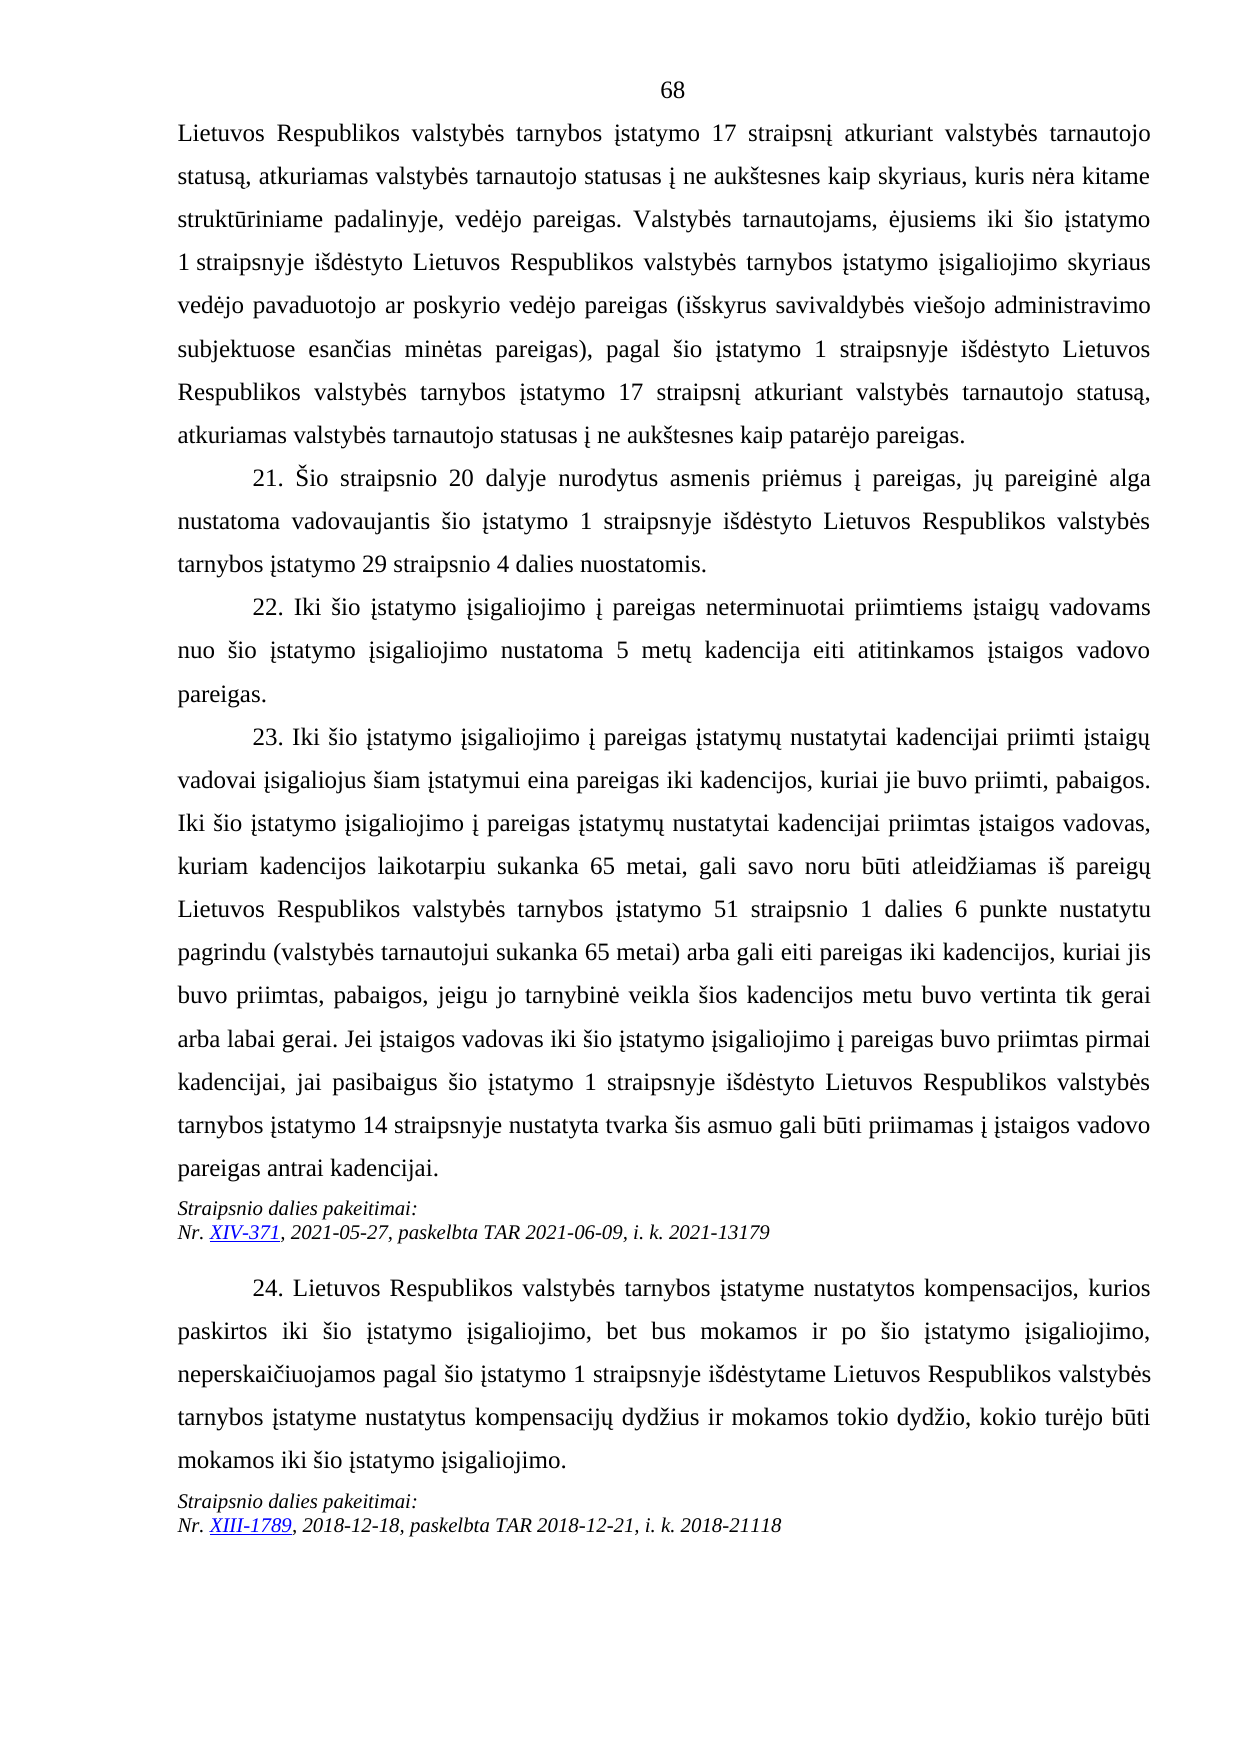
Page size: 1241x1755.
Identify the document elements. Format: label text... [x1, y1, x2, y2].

text 21. Šio straipsnio 20 dalyje nurodytus asmenis priėmus į pareigas, jų pareiginė alga nustatoma vadovaujantis šio įstatymo 1 straipsnyje išdėstyto Lietuvos Respublikos valstybės tarnybos įstatymo 29 straipsnio 4 dalies nuostatomis. [177, 463, 1152, 578]
text Straipsnio dalies pakeitimai: [177, 1489, 1152, 1513]
text Nr. XIV-371, 2021-05-27, paskelbta TAR 2021-06-09, i. k. 2021-13179 [177, 1220, 1152, 1244]
text Straipsnio dalies pakeitimai: [177, 1196, 1152, 1220]
text 22. Iki šio įstatymo įsigaliojimo į pareigas neterminuotai priimtiems įstaigų vadovams nuo šio įstatymo įsigaliojimo nustatoma 5 metų kadencija eiti atitinkamos įstaigos vadovo pareigas. [177, 592, 1152, 707]
text Nr. XIII-1789, 2018-12-18, paskelbta TAR 2018-12-21, i. k. 2018-21118 [177, 1513, 1152, 1537]
text Lietuvos Respublikos valstybės tarnybos įstatymo 17 straipsnį atkuriant valstybės tarnautojo statusą, atkuriamas valstybės tarnautojo statusas į ne aukštesnes kaip skyriaus, kuris nėra kitame struktūriniame padalinyje, vedėjo pareigas. Valstybės tarnautojams, ėjusiems iki šio įstatymo 1 straipsnyje išdėstyto Lietuvos Respublikos valstybės tarnybos įstatymo įsigaliojimo skyriaus vedėjo pavaduotojo ar poskyrio vedėjo pareigas (išskyrus savivaldybės viešojo administravimo subjektuose esančias minėtas pareigas), pagal šio įstatymo 1 straipsnyje išdėstyto Lietuvos Respublikos valstybės tarnybos įstatymo 17 straipsnį atkuriant valstybės tarnautojo statusą, atkuriamas valstybės tarnautojo statusas į ne aukštesnes kaip patarėjo pareigas. [177, 118, 1152, 449]
text 23. Iki šio įstatymo įsigaliojimo į pareigas įstatymų nustatytai kadencijai priimti įstaigų vadovai įsigaliojus šiam įstatymui eina pareigas iki kadencijos, kuriai jie buvo priimti, pabaigos. Iki šio įstatymo įsigaliojimo į pareigas įstatymų nustatytai kadencijai priimtas įstaigos vadovas, kuriam kadencijos laikotarpiu sukanka 65 metai, gali savo noru būti atleidžiamas iš pareigų Lietuvos Respublikos valstybės tarnybos įstatymo 51 straipsnio 1 dalies 6 punkte nustatytu pagrindu (valstybės tarnautojui sukanka 65 metai) arba gali eiti pareigas iki kadencijos, kuriai jis buvo priimtas, pabaigos, jeigu jo tarnybinė veikla šios kadencijos metu buvo vertinta tik gerai arba labai gerai. Jei įstaigos vadovas iki šio įstatymo įsigaliojimo į pareigas buvo priimtas pirmai kadencijai, jai pasibaigus šio įstatymo 1 straipsnyje išdėstyto Lietuvos Respublikos valstybės tarnybos įstatymo 14 straipsnyje nustatyta tvarka šis asmuo gali būti priimamas į įstaigos vadovo pareigas antrai kadencijai. [177, 722, 1152, 1182]
text 24. Lietuvos Respublikos valstybės tarnybos įstatyme nustatytos kompensacijos, kurios paskirtos iki šio įstatymo įsigaliojimo, bet bus mokamos ir po šio įstatymo įsigaliojimo, neperskaičiuojamos pagal šio įstatymo 1 straipsnyje išdėstytame Lietuvos Respublikos valstybės tarnybos įstatyme nustatytus kompensacijų dydžius ir mokamos tokio dydžio, kokio turėjo būti mokamos iki šio įstatymo įsigaliojimo. [177, 1273, 1152, 1474]
